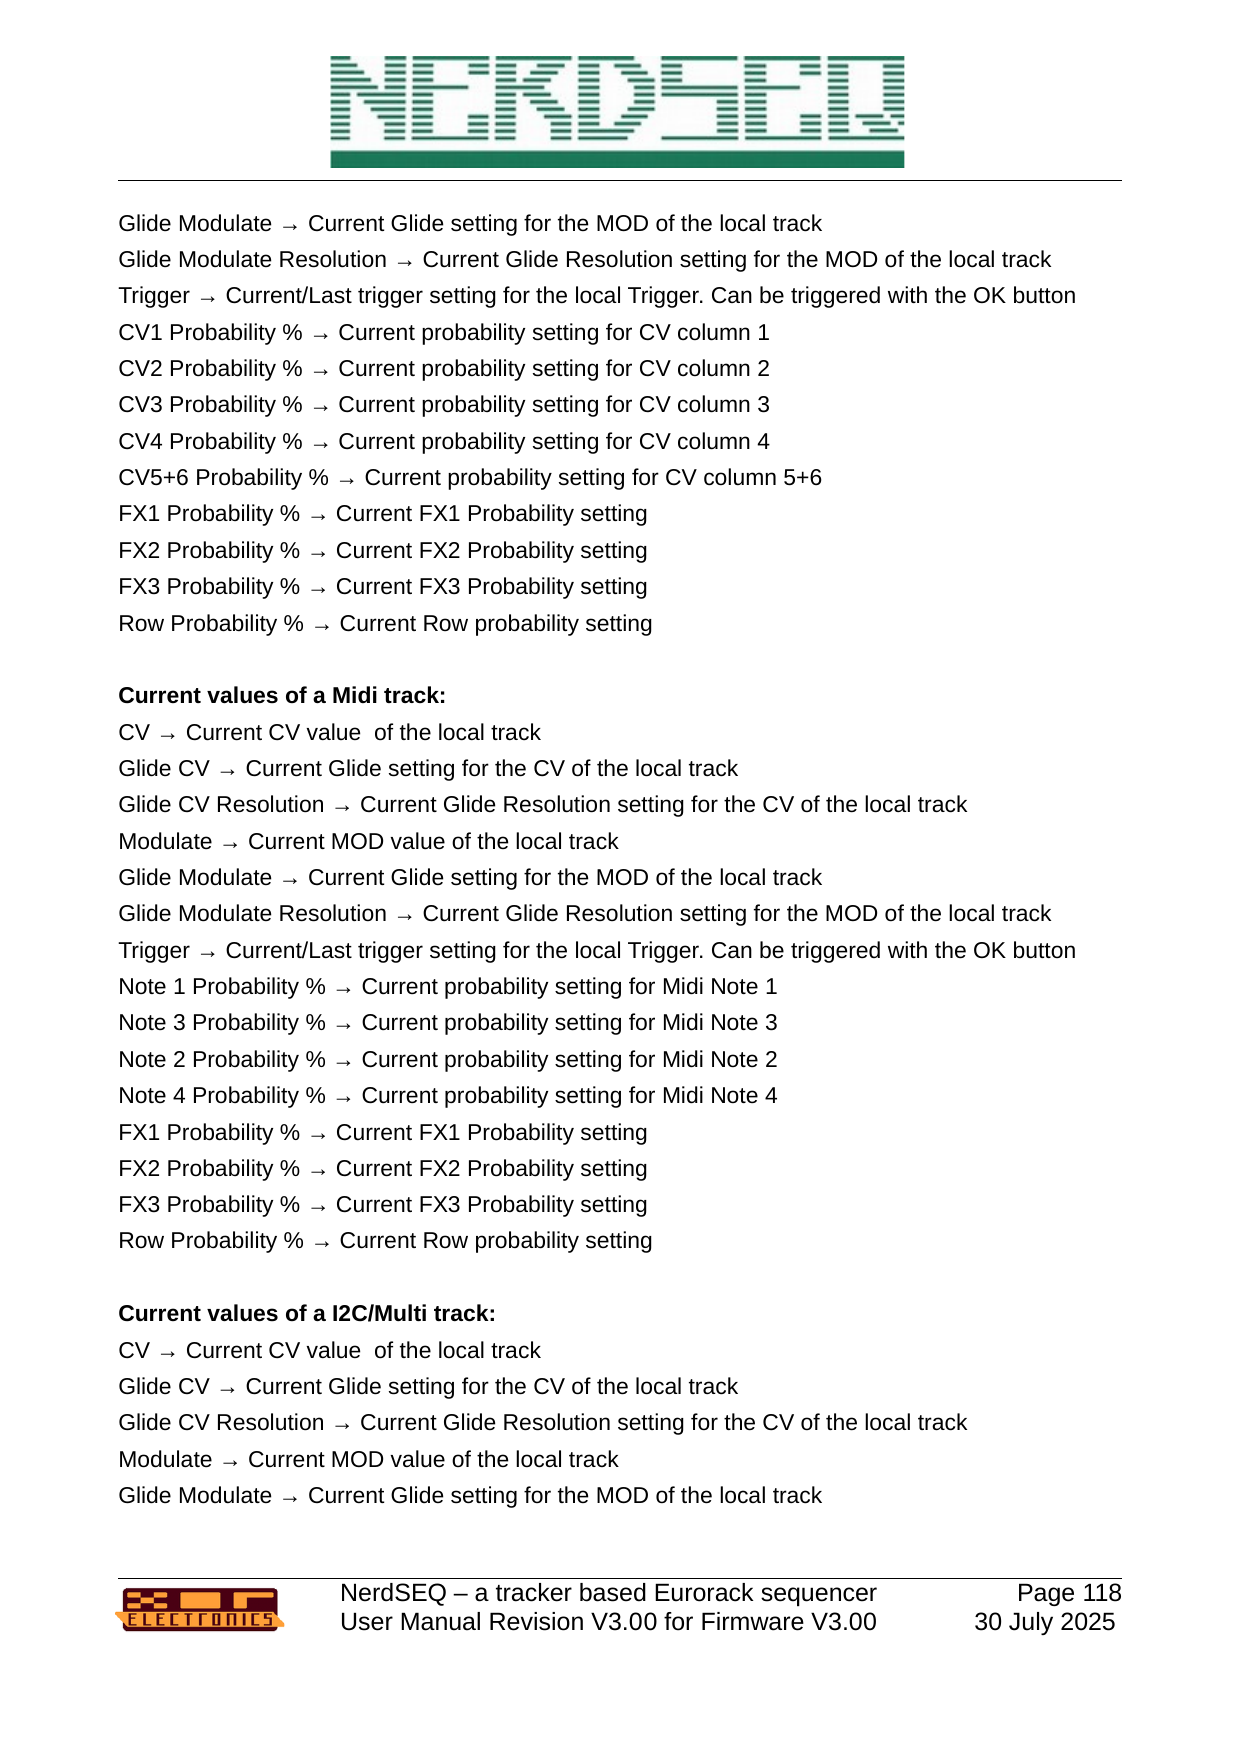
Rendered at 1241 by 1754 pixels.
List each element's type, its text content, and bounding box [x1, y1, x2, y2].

text Row Probability % → Current Row probability setting [118, 1227, 1122, 1254]
text FX1 Probability % → Current FX1 Probability setting [118, 1118, 1122, 1145]
text Trigger → Current/Last trigger setting for the local Trigger. Can be triggered with the OK button [118, 282, 1122, 309]
text FX3 Probability % → Current FX3 Probability setting [118, 1191, 1122, 1217]
text CV5+6 Probability % → Current probability setting for CV column 5+6 [118, 464, 1122, 490]
text Glide Modulate → Current Glide setting for the MOD of the local track [118, 209, 1122, 236]
text Current values of a Midi track: [118, 682, 1122, 708]
picture [330, 56, 905, 168]
text Row Probability % → Current Row probability setting [118, 609, 1122, 636]
text Glide CV Resolution → Current Glide Resolution setting for the CV of the local track [118, 1409, 1122, 1436]
text Note 1 Probability % → Current probability setting for Midi Note 1 [118, 973, 1122, 999]
text Glide Modulate Resolution → Current Glide Resolution setting for the MOD of the local track [118, 900, 1122, 927]
text FX2 Probability % → Current FX2 Probability setting [118, 1155, 1122, 1181]
text Glide Modulate → Current Glide setting for the MOD of the local track [118, 864, 1122, 890]
text Modulate → Current MOD value of the local track [118, 828, 1122, 854]
text CV4 Probability % → Current probability setting for CV column 4 [118, 428, 1122, 454]
text FX2 Probability % → Current FX2 Probability setting [118, 537, 1122, 563]
text FX3 Probability % → Current FX3 Probability setting [118, 573, 1122, 599]
text CV3 Probability % → Current probability setting for CV column 3 [118, 391, 1122, 418]
text Current values of a I2C/Multi track: [118, 1300, 1122, 1327]
text Note 3 Probability % → Current probability setting for Midi Note 3 [118, 1009, 1122, 1036]
text Modulate → Current MOD value of the local track [118, 1446, 1122, 1472]
text CV → Current CV value of the local track [118, 718, 1122, 745]
text CV → Current CV value of the local track [118, 1337, 1122, 1363]
text FX1 Probability % → Current FX1 Probability setting [118, 500, 1122, 527]
text Glide CV → Current Glide setting for the CV of the local track [118, 755, 1122, 781]
picture [115, 1584, 285, 1634]
text CV1 Probability % → Current probability setting for CV column 1 [118, 319, 1122, 345]
text CV2 Probability % → Current probability setting for CV column 2 [118, 355, 1122, 381]
text Glide CV → Current Glide setting for the CV of the local track [118, 1373, 1122, 1399]
text Glide CV Resolution → Current Glide Resolution setting for the CV of the local track [118, 791, 1122, 818]
text Note 2 Probability % → Current probability setting for Midi Note 2 [118, 1046, 1122, 1072]
text Note 4 Probability % → Current probability setting for Midi Note 4 [118, 1082, 1122, 1108]
text Glide Modulate Resolution → Current Glide Resolution setting for the MOD of the local track [118, 246, 1122, 272]
text Glide Modulate → Current Glide setting for the MOD of the local track [118, 1482, 1122, 1508]
text Trigger → Current/Last trigger setting for the local Trigger. Can be triggered with the OK button [118, 937, 1122, 963]
